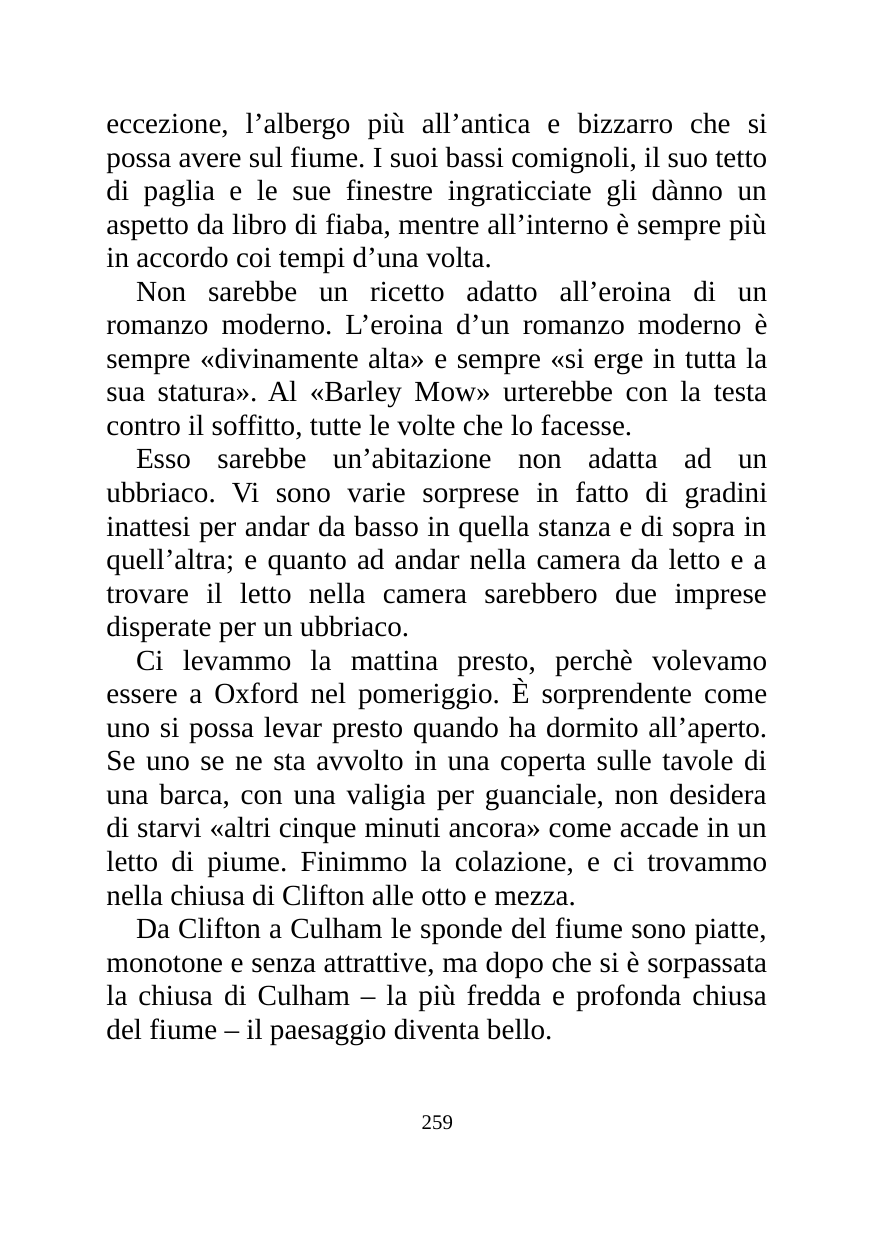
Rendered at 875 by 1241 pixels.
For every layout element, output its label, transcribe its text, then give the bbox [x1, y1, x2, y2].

text Non sarebbe un ricetto adatto all’eroina di un romanzo moderno. L’eroina d’un romanzo moderno è sempre «divinamente alta» e sempre «si erge in tutta la sua statura». Al «Barley Mow» urterebbe con la testa contro il soffitto, tutte le volte che lo facesse. [106, 274, 768, 442]
text Da Clifton a Culham le sponde del fiume sono piatte, monotone e senza attrattive, ma dopo che si è sorpassata la chiusa di Culham – la più fredda e profonda chiusa del fiume – il paesaggio diventa bello. [106, 911, 768, 1045]
text Ci levammo la mattina presto, perchè volevamo essere a Oxford nel pomeriggio. È sorprendente come uno si possa levar presto quando ha dormito all’aperto. Se uno se ne sta avvolto in una coperta sulle tavole di una barca, con una valigia per guanciale, non desidera di starvi «altri cinque minuti ancora» come accade in un letto di piume. Finimmo la colazione, e ci trovammo nella chiusa di Clifton alle otto e mezza. [106, 643, 768, 911]
text eccezione, l’albergo più all’antica e bizzarro che si possa avere sul fiume. I suoi bassi comignoli, il suo tetto di paglia e le sue finestre ingraticciate gli dànno un aspetto da libro di fiaba, mentre all’interno è sempre più in accordo coi tempi d’una volta. [106, 106, 768, 274]
text Esso sarebbe un’abitazione non adatta ad un ubbriaco. Vi sono varie sorprese in fatto di gradini inattesi per andar da basso in quella stanza e di sopra in quell’altra; e quanto ad andar nella camera da letto e a trovare il letto nella camera sarebbero due imprese disperate per un ubbriaco. [106, 442, 768, 643]
